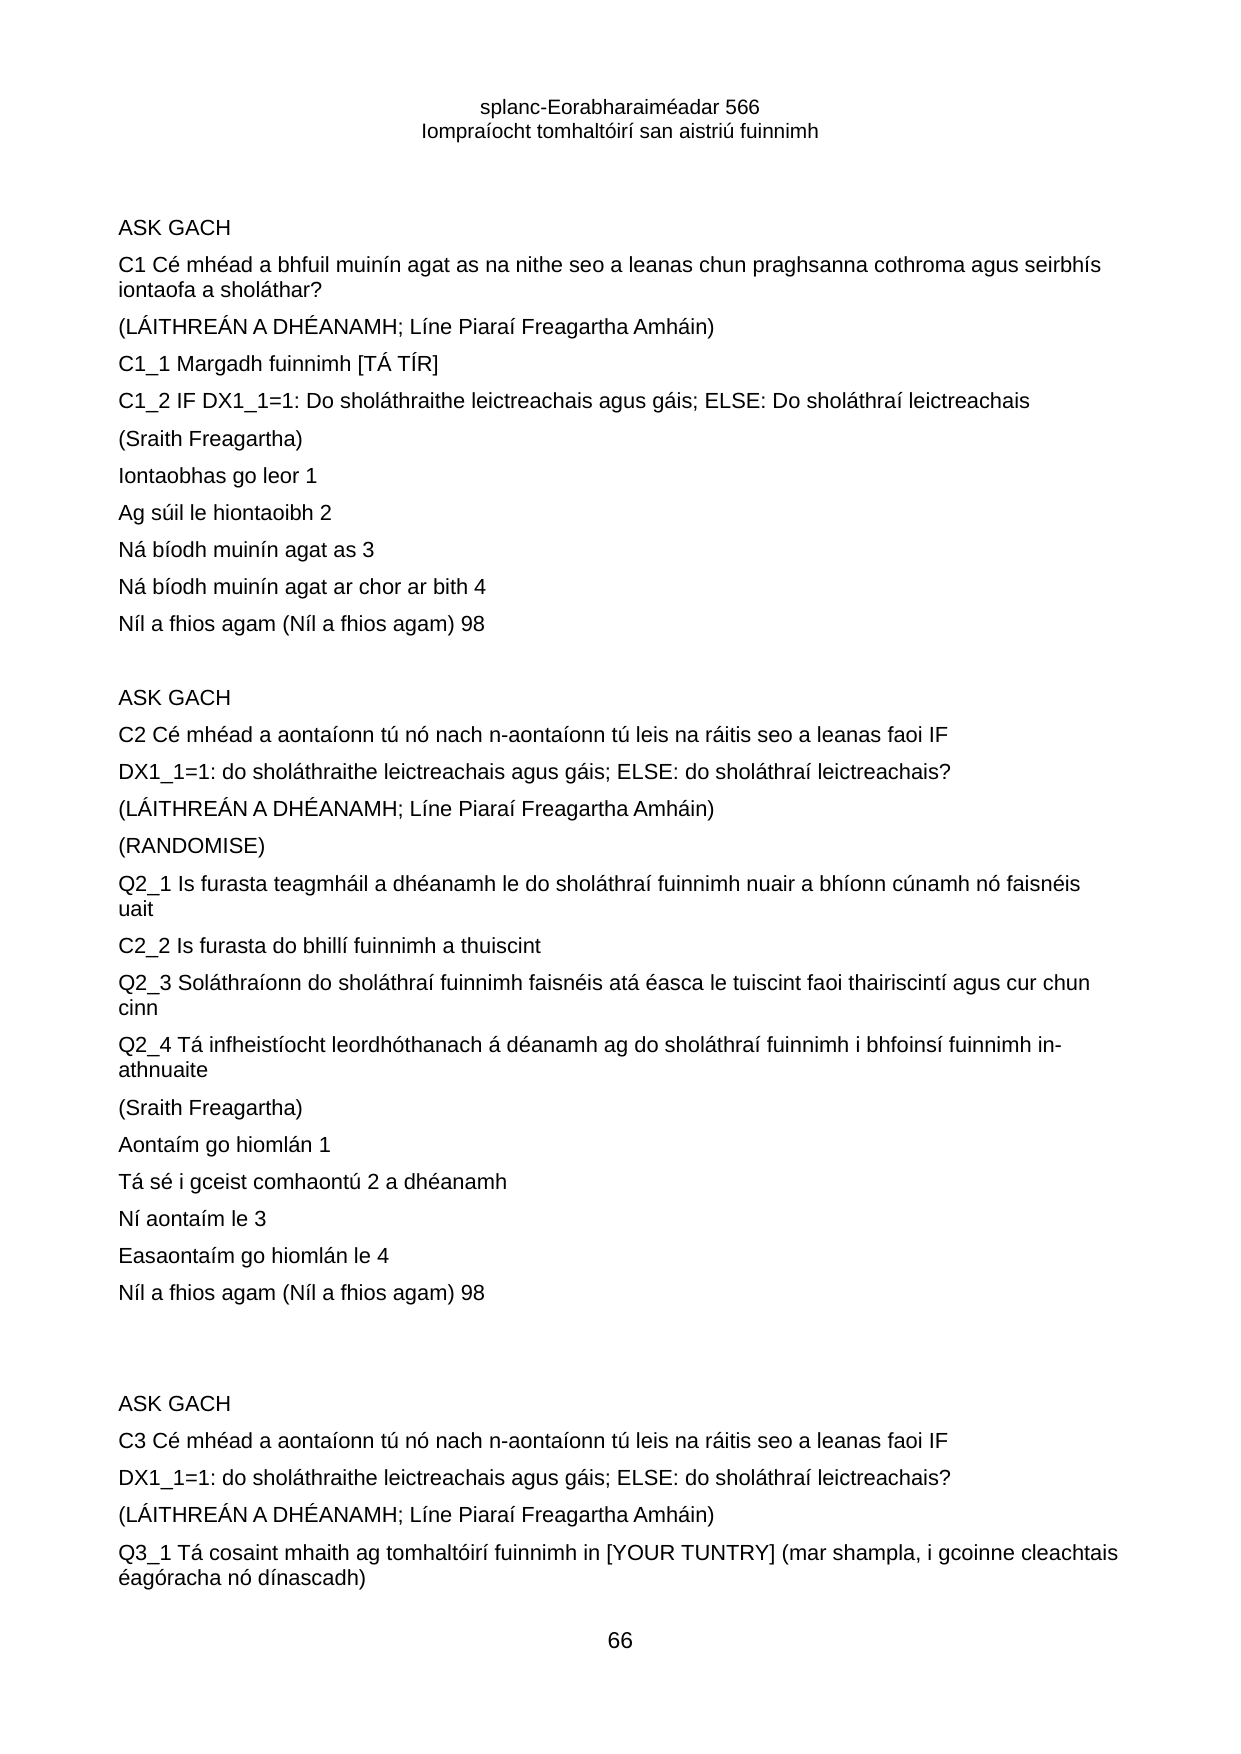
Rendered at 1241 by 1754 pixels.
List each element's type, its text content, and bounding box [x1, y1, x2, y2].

text Níl a fhios agam (Níl a fhios agam) 98 [118, 611, 1122, 636]
text Tá sé i gceist comhaontú 2 a dhéanamh [118, 1169, 1122, 1194]
text (LÁITHREÁN A DHÉANAMH; Líne Piaraí Freagartha Amháin) [118, 314, 1122, 339]
text C1_2 IF DX1_1=1: Do sholáthraithe leictreachais agus gáis; ELSE: Do sholáthraí leictreachais [118, 388, 1122, 414]
text C3 Cé mhéad a aontaíonn tú nó nach n-aontaíonn tú leis na ráitis seo a leanas faoi IF [118, 1428, 1122, 1453]
text Q2_3 Soláthraíonn do sholáthraí fuinnimh faisnéis atá éasca le tuiscint faoi thairiscintí agus cur chun cinn [118, 970, 1122, 1020]
text Q3_1 Tá cosaint mhaith ag tomhaltóirí fuinnimh in [YOUR TUNTRY] (mar shampla, i gcoinne cleachtais éagóracha nó dínascadh) [118, 1539, 1122, 1590]
text Aontaím go hiomlán 1 [118, 1132, 1122, 1157]
text C1 Cé mhéad a bhfuil muinín agat as na nithe seo a leanas chun praghsanna cothroma agus seirbhís iontaofa a sholáthar? [118, 252, 1122, 302]
text Ag súil le hiontaoibh 2 [118, 500, 1122, 525]
text Q2_1 Is furasta teagmháil a dhéanamh le do sholáthraí fuinnimh nuair a bhíonn cúnamh nó faisnéis uait [118, 871, 1122, 921]
text Iontaobhas go leor 1 [118, 463, 1122, 488]
text ASK GACH [118, 1391, 1122, 1416]
text C2 Cé mhéad a aontaíonn tú nó nach n-aontaíonn tú leis na ráitis seo a leanas faoi IF [118, 722, 1122, 747]
text ASK GACH [118, 685, 1122, 710]
text (LÁITHREÁN A DHÉANAMH; Líne Piaraí Freagartha Amháin) [118, 796, 1122, 822]
text Q2_4 Tá infheistíocht leordhóthanach á déanamh ag do sholáthraí fuinnimh i bhfoinsí fuinnimh in-athnuaite [118, 1032, 1122, 1083]
text (LÁITHREÁN A DHÉANAMH; Líne Piaraí Freagartha Amháin) [118, 1502, 1122, 1528]
text Easaontaím go hiomlán le 4 [118, 1243, 1122, 1268]
text (RANDOMISE) [118, 833, 1122, 859]
text DX1_1=1: do sholáthraithe leictreachais agus gáis; ELSE: do sholáthraí leictreachais? [118, 1465, 1122, 1491]
text Ná bíodh muinín agat as 3 [118, 537, 1122, 562]
text ASK GACH [118, 215, 1122, 240]
text C2_2 Is furasta do bhillí fuinnimh a thuiscint [118, 933, 1122, 958]
text Ní aontaím le 3 [118, 1206, 1122, 1231]
text (Sraith Freagartha) [118, 1094, 1122, 1120]
text C1_1 Margadh fuinnimh [TÁ TÍR] [118, 351, 1122, 377]
text Níl a fhios agam (Níl a fhios agam) 98 [118, 1280, 1122, 1305]
text (Sraith Freagartha) [118, 426, 1122, 451]
text DX1_1=1: do sholáthraithe leictreachais agus gáis; ELSE: do sholáthraí leictreachais? [118, 759, 1122, 784]
text Ná bíodh muinín agat ar chor ar bith 4 [118, 574, 1122, 599]
